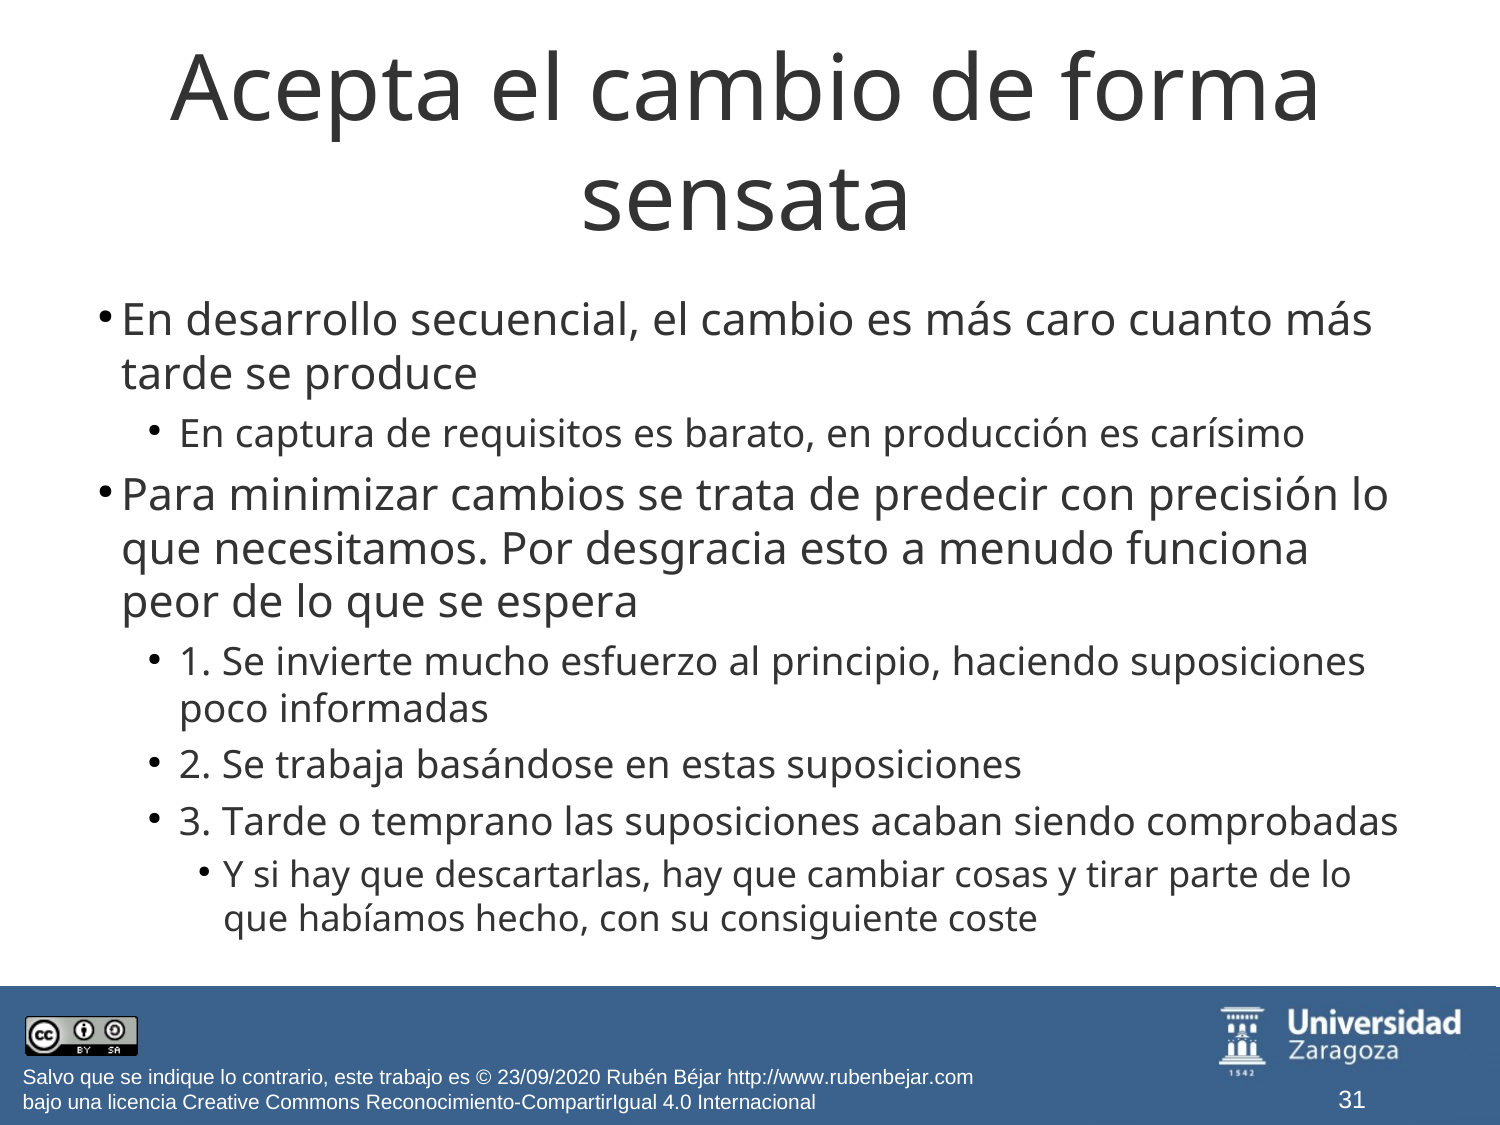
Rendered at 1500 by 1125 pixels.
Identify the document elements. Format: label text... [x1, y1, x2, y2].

picture [0, 986, 1500, 1125]
list En desarrollo secuencial, el cambio es más caro cuanto más tarde se produce En captura de requisitos es barato, en producción es carísimo Para minimizar cambios se trata de predecir con precisión lo que necesitamos. Por desgracia esto a menudo funciona peor de lo que se espera 1. Se invierte mucho esfuerzo al principio, haciendo suposiciones poco informadas 2. Se trabaja basándose en estas suposiciones 3. Tarde o temprano las suposiciones acaban siendo comprobadas Y si hay que descartarlas, hay que cambiar cosas y tirar parte de lo que habíamos hecho, con su consiguiente coste [82, 283, 1418, 957]
title Acepta el cambio de forma sensata [74, 21, 1420, 257]
